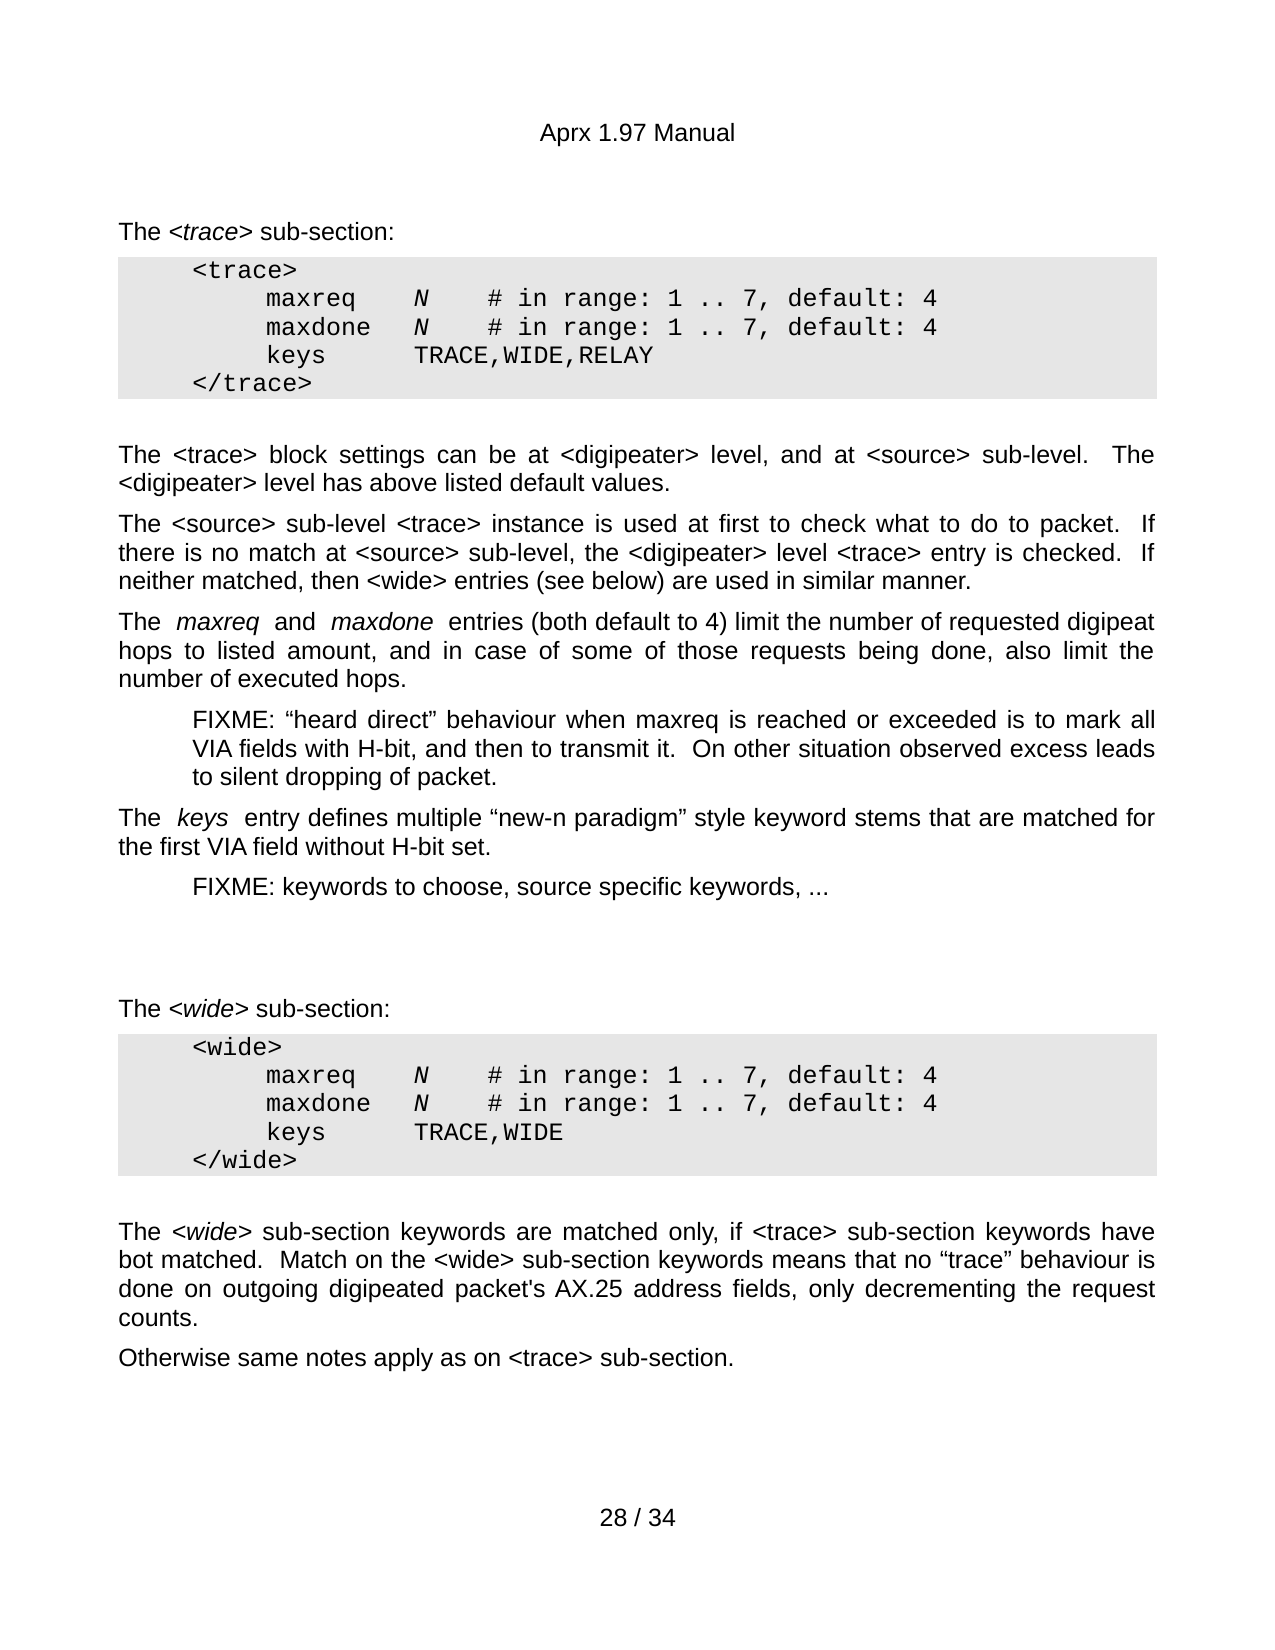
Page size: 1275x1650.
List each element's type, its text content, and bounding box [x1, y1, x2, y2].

text Otherwise same notes apply as on <trace> sub-section. [118, 1343, 1157, 1372]
text FIXME: “heard direct” behaviour when maxreq is reached or exceeded is to mark all VIA fields with H-bit, and then to transmit it. On other situation observed excess leads to silent dropping of packet. [192, 705, 1157, 791]
text </wide> [118, 1148, 1157, 1176]
text </trace> [118, 371, 1157, 399]
text <trace> [118, 257, 1157, 286]
text The <trace> block settings can be at <digipeater> level, and at <source> sub-level. The <digipeater> level has above listed default values. [118, 439, 1157, 497]
text maxdone N # in range: 1 .. 7, default: 4 [118, 314, 1157, 342]
text The maxreq and maxdone entries (both default to 4) limit the number of requested digipeat hops to listed amount, and in case of some of those requests being done, also limit the number of executed hops. [118, 607, 1157, 693]
text keys TRACE,WIDE [118, 1119, 1157, 1148]
text The <trace> sub-section: [118, 217, 1157, 246]
text The <wide> sub-section: [118, 994, 1157, 1022]
text The <source> sub-level <trace> instance is used at first to check what to do to packet. If there is no match at <source> sub-level, the <digipeater> level <trace> entry is checked. If neither matched, then <wide> entries (see below) are used in similar manner. [118, 509, 1157, 595]
text maxreq N # in range: 1 .. 7, default: 4 [118, 1063, 1157, 1091]
text FIXME: keywords to choose, source specific keywords, ... [118, 872, 1157, 901]
text maxdone N # in range: 1 .. 7, default: 4 [118, 1091, 1157, 1119]
text maxreq N # in range: 1 .. 7, default: 4 [118, 286, 1157, 314]
text keys TRACE,WIDE,RELAY [118, 342, 1157, 371]
text The keys entry defines multiple “new-n paradigm” style keyword stems that are matched for the first VIA field without H-bit set. [118, 803, 1157, 860]
text The <wide> sub-section keywords are matched only, if <trace> sub-section keywords have bot matched. Match on the <wide> sub-section keywords means that no “trace” behaviour is done on outgoing digipeated packet's AX.25 address fields, only decrementing the request counts. [118, 1216, 1157, 1331]
text <wide> [118, 1034, 1157, 1063]
